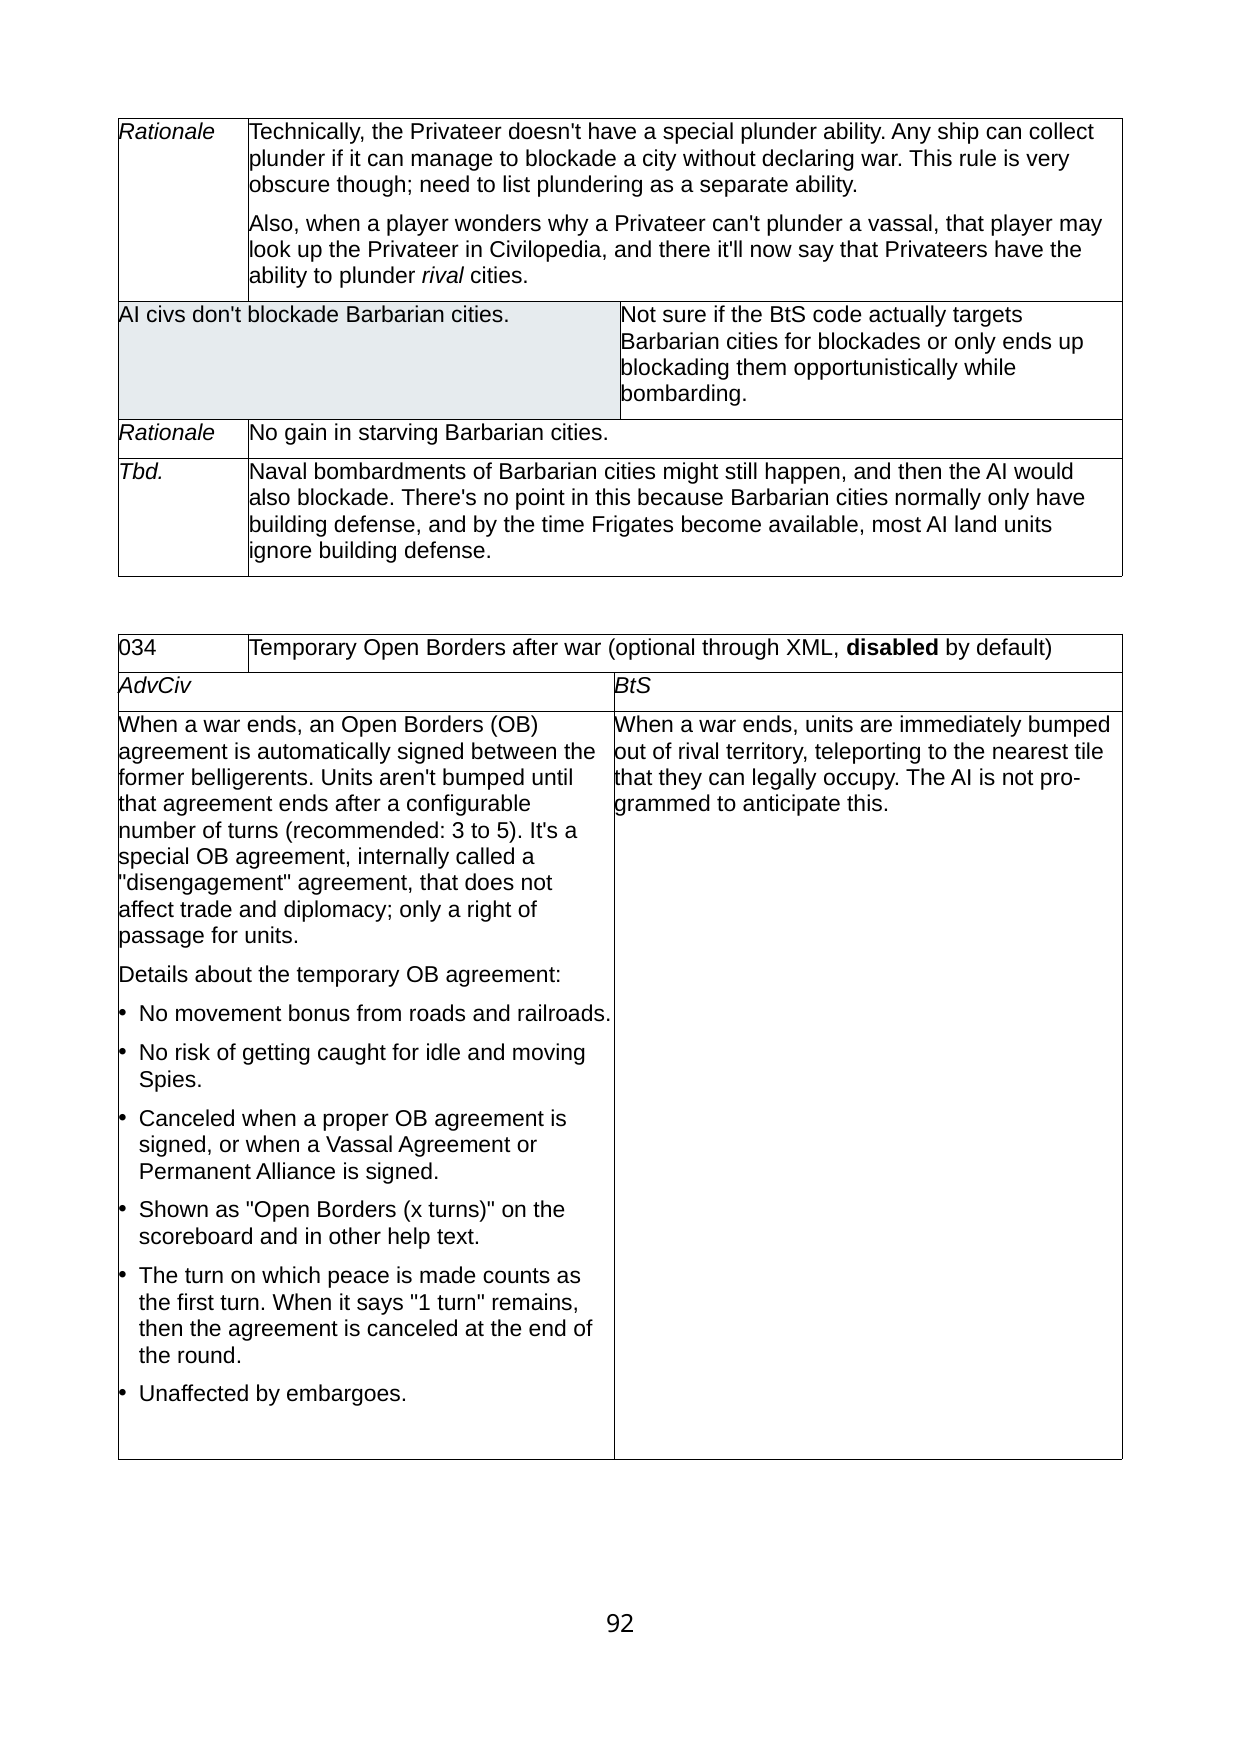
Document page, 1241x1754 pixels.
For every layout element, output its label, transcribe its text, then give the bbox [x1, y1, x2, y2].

table_header 034 [119, 635, 248, 672]
table_cell Technically, the Privateer doesn't have a special plunder ability. Any ship can collect plunder if it can manage to blockade a city without declaring war. This rule is very obscure though; need to list plundering as a separate ability. Also, when a player wonders why a Privateer can't plunder a vassal, that player may look up the Privateer in Civilopedia, and there it'll now say that Privateers have the ability to plunder rival cities. [249, 119, 1122, 301]
table_header Temporary Open Borders after war (optional through XML, disabled by default) [249, 635, 1122, 672]
table_cell Rationale [119, 420, 248, 458]
table_cell Tbd. [119, 459, 248, 576]
table_cell AI civs don't blockade Barbarian cities. [119, 302, 620, 419]
table_cell Rationale [119, 119, 248, 301]
table_cell No gain in starving Barbarian cities. [249, 420, 1122, 458]
table_cell BtS [615, 673, 1122, 711]
table_cell Naval bombardments of Barbarian cities might still happen, and then the AI would also blockade. There's no point in this because Barbarian cities normally only have building defense, and by the time Frigates become available, most AI land units ignore building defense. [249, 459, 1122, 576]
table_cell When a war ends, units are immediately bumped out of rival territory, teleporting to the nearest tile that they can legally occupy. The AI is not pro­grammed to anticipate this. [615, 712, 1122, 1458]
table_cell When a war ends, an Open Borders (OB) agreement is automatically signed between the former belligerents. Units aren't bumped until that agreement ends after a configurable number of turns (recommended: 3 to 5). It's a special OB agreement, internally called a "disengage­ment" agreement, that does not affect trade and diplomacy; only a right of passage for units. Details about the temporary OB agreement: No movement bonus from roads and railroads. No risk of getting caught for idle and moving Spies. Canceled when a proper OB agreement is signed, or when a Vassal Agreement or Permanent Alliance is signed. Shown as "Open Borders (x turns)" on the scoreboard and in other help text. The turn on which peace is made counts as the first turn. When it says "1 turn" remains, then the agreement is canceled at the end of the round. Unaffected by embargoes. [119, 712, 614, 1458]
table_cell Not sure if the BtS code actually targets Barbarian cities for blockades or only ends up blockading them opportunistically while bombarding. [621, 302, 1122, 419]
table_cell AdvCiv [119, 673, 614, 711]
